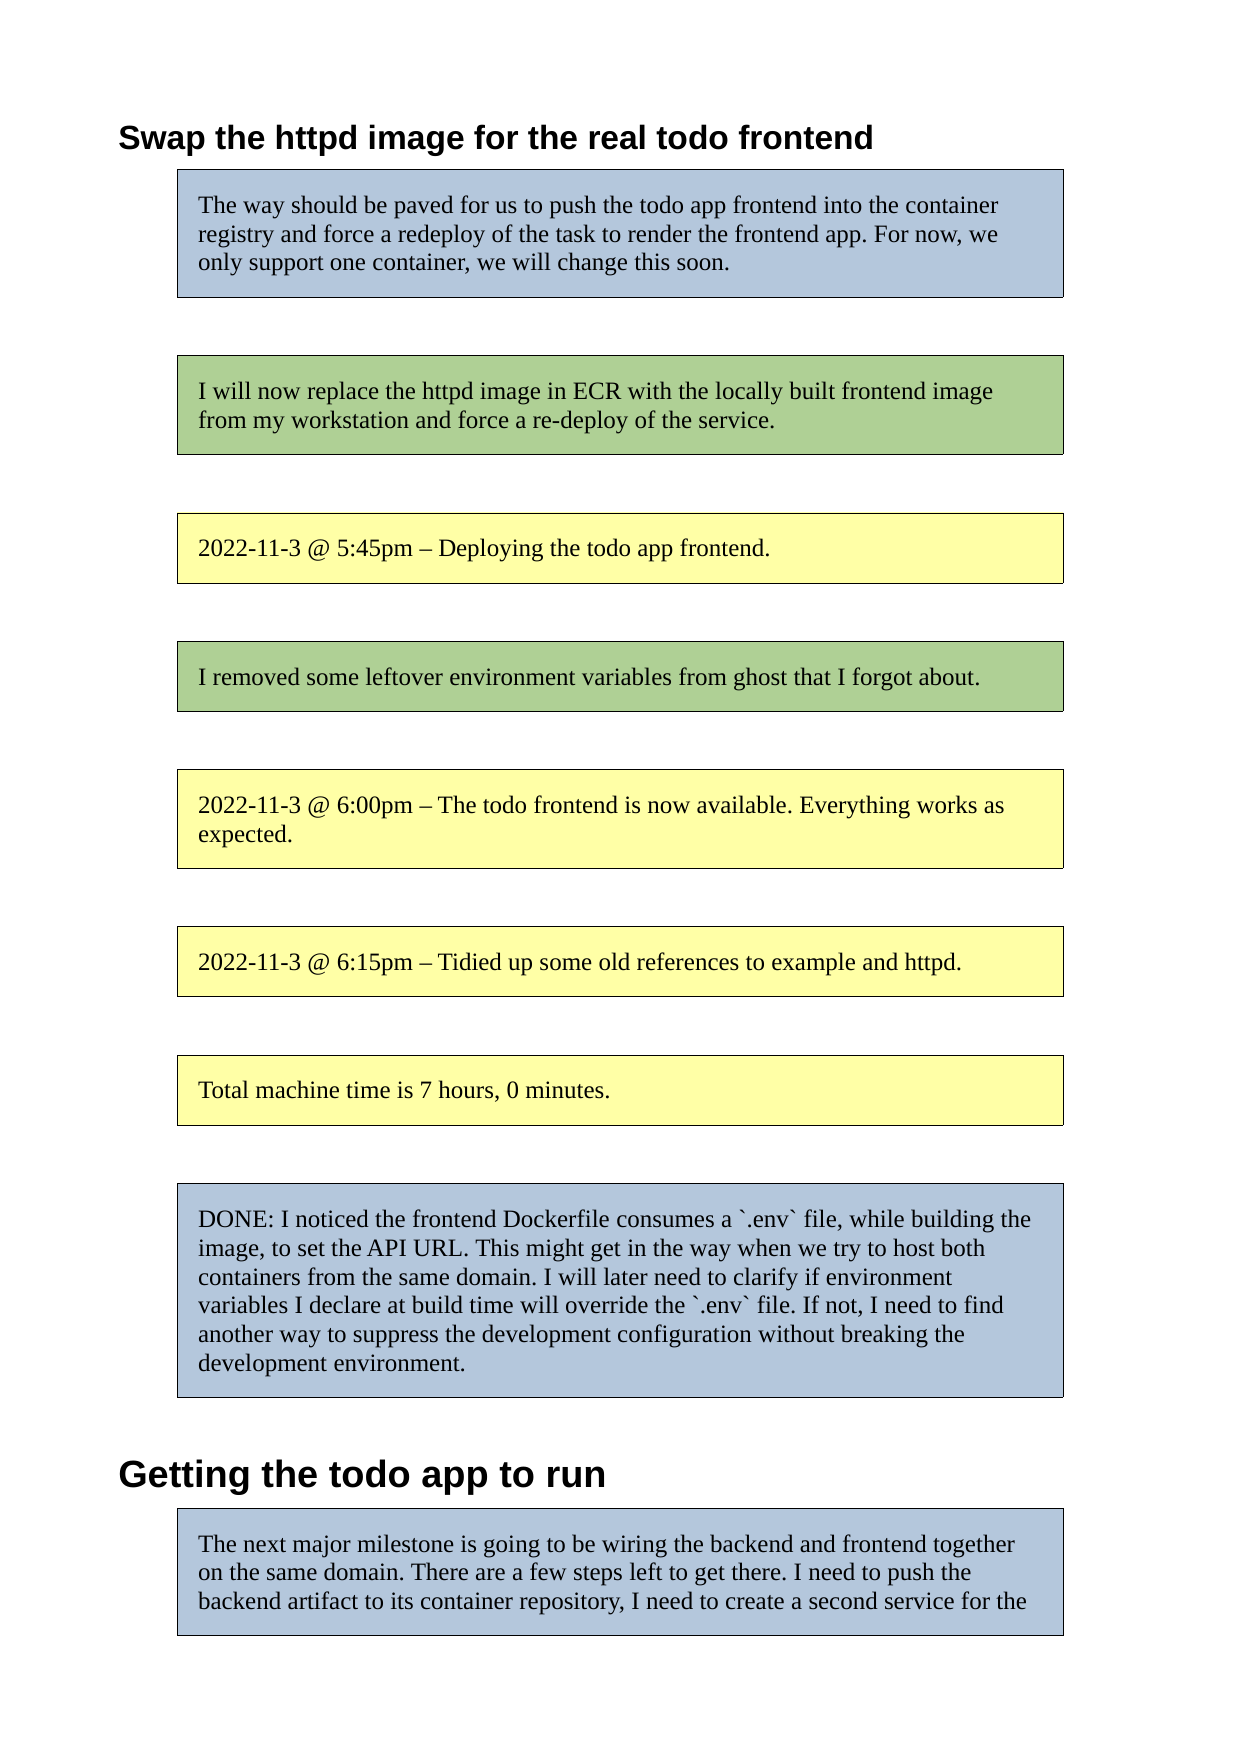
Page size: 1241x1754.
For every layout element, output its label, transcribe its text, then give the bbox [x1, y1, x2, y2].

text I will now replace the httpd image in ECR with the locally built frontend image from my workstation and force a re-deploy of the service. [178, 356, 1063, 454]
text 2022-11-3 @ 5:45pm – Deploying the todo app frontend. [178, 514, 1063, 583]
text 2022-11-3 @ 6:15pm – Tidied up some old references to example and httpd. [178, 927, 1063, 996]
text DONE: I noticed the frontend Dockerfile consumes a `.env` file, while building the image, to set the API URL. This might get in the way when we try to host both containers from the same domain. I will later need to clarify if environment variables I declare at build time will override the `.env` file. If not, I need to find another way to suppress the development configuration without breaking the development environment. [178, 1184, 1063, 1397]
text The way should be paved for us to push the todo app frontend into the container registry and force a redeploy of the task to render the frontend app. For now, we only support one container, we will change this soon. [178, 170, 1063, 297]
text 2022-11-3 @ 6:00pm – The todo frontend is now available. Everything works as expected. [178, 770, 1063, 868]
text The next major milestone is going to be wiring the backend and frontend together on the same domain. There are a few steps left to get there. I need to push the backend artifact to its container repository, I need to create a second service for the [178, 1509, 1063, 1635]
subtitle Getting the todo app to run [118, 1452, 1122, 1495]
text I removed some leftover environment variables from ghost that I forgot about. [178, 642, 1063, 711]
text Total machine time is 7 hours, 0 minutes. [178, 1056, 1063, 1125]
subtitle Swap the httpd image for the real todo frontend [118, 118, 1122, 157]
